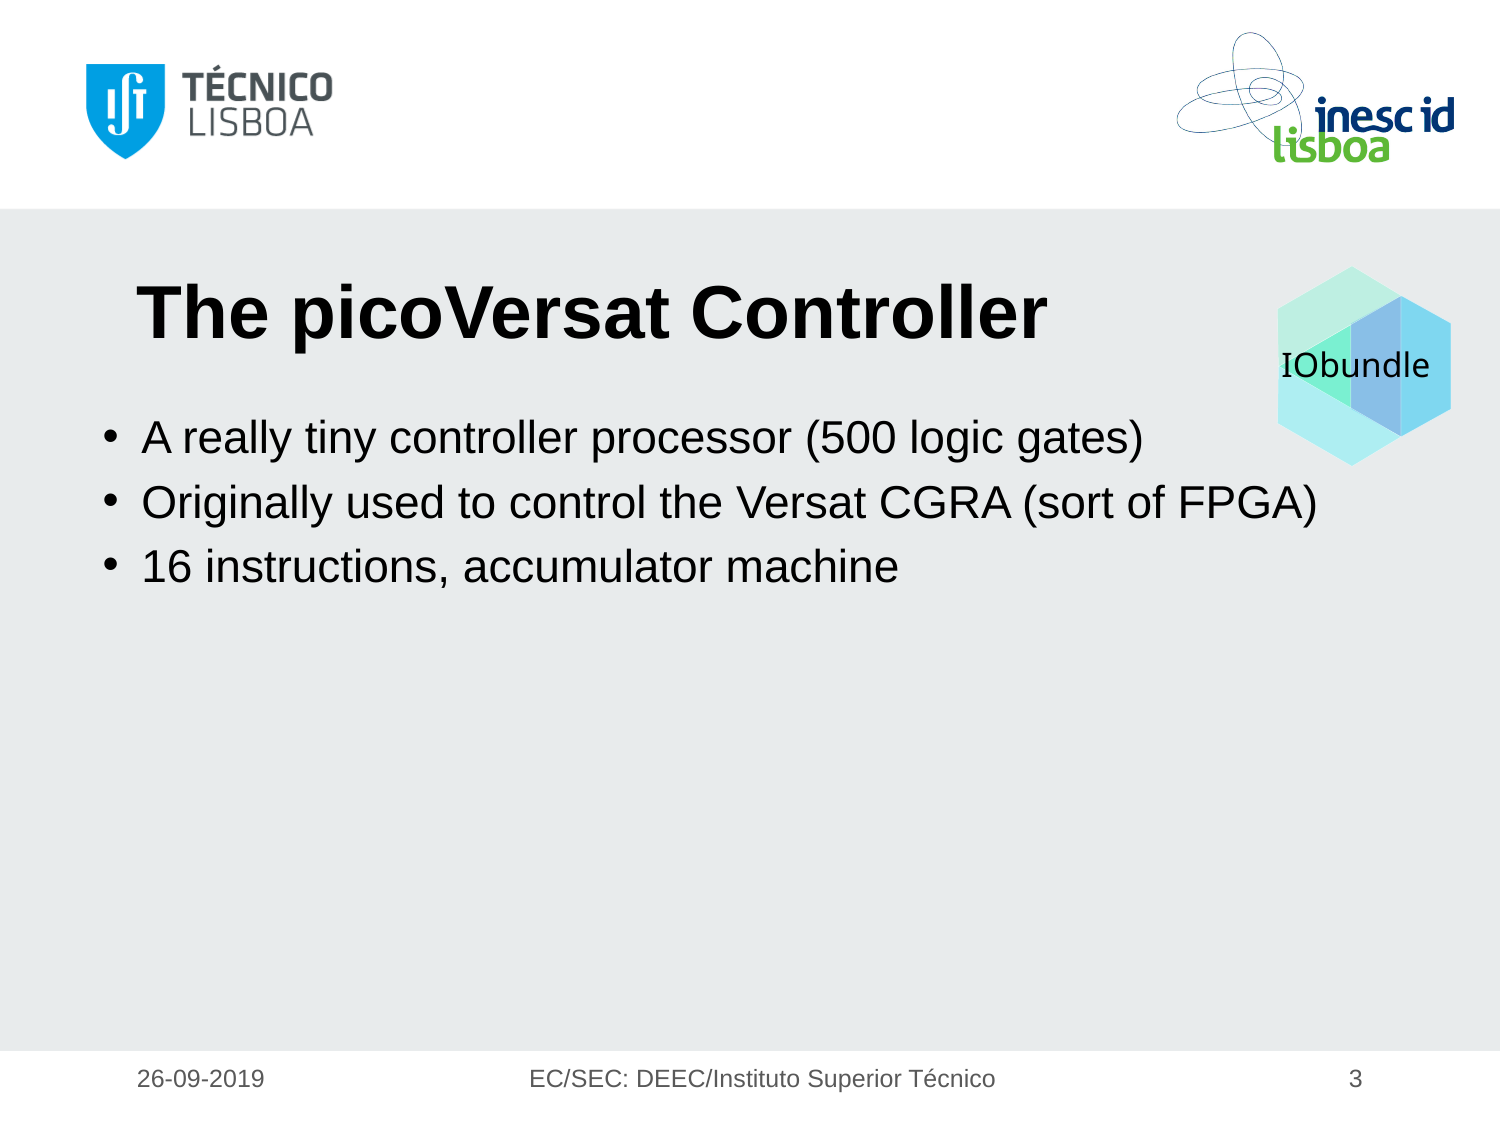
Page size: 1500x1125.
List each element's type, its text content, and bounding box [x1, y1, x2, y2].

slide_number [1077, 1052, 1378, 1103]
title The picoVersat Controller [121, 237, 1378, 381]
slide_number 26-09-2019 [121, 1052, 425, 1103]
footer EC/SEC: DEEC/Instituto Superior Técnico [512, 1052, 1021, 1103]
picture [0, 0, 1500, 1125]
list A really tiny controller processor (500 logic gates) Originally used to control the Versat CGRA (sort of FPGA) 16 instructions, accumulator machine [87, 400, 1344, 608]
